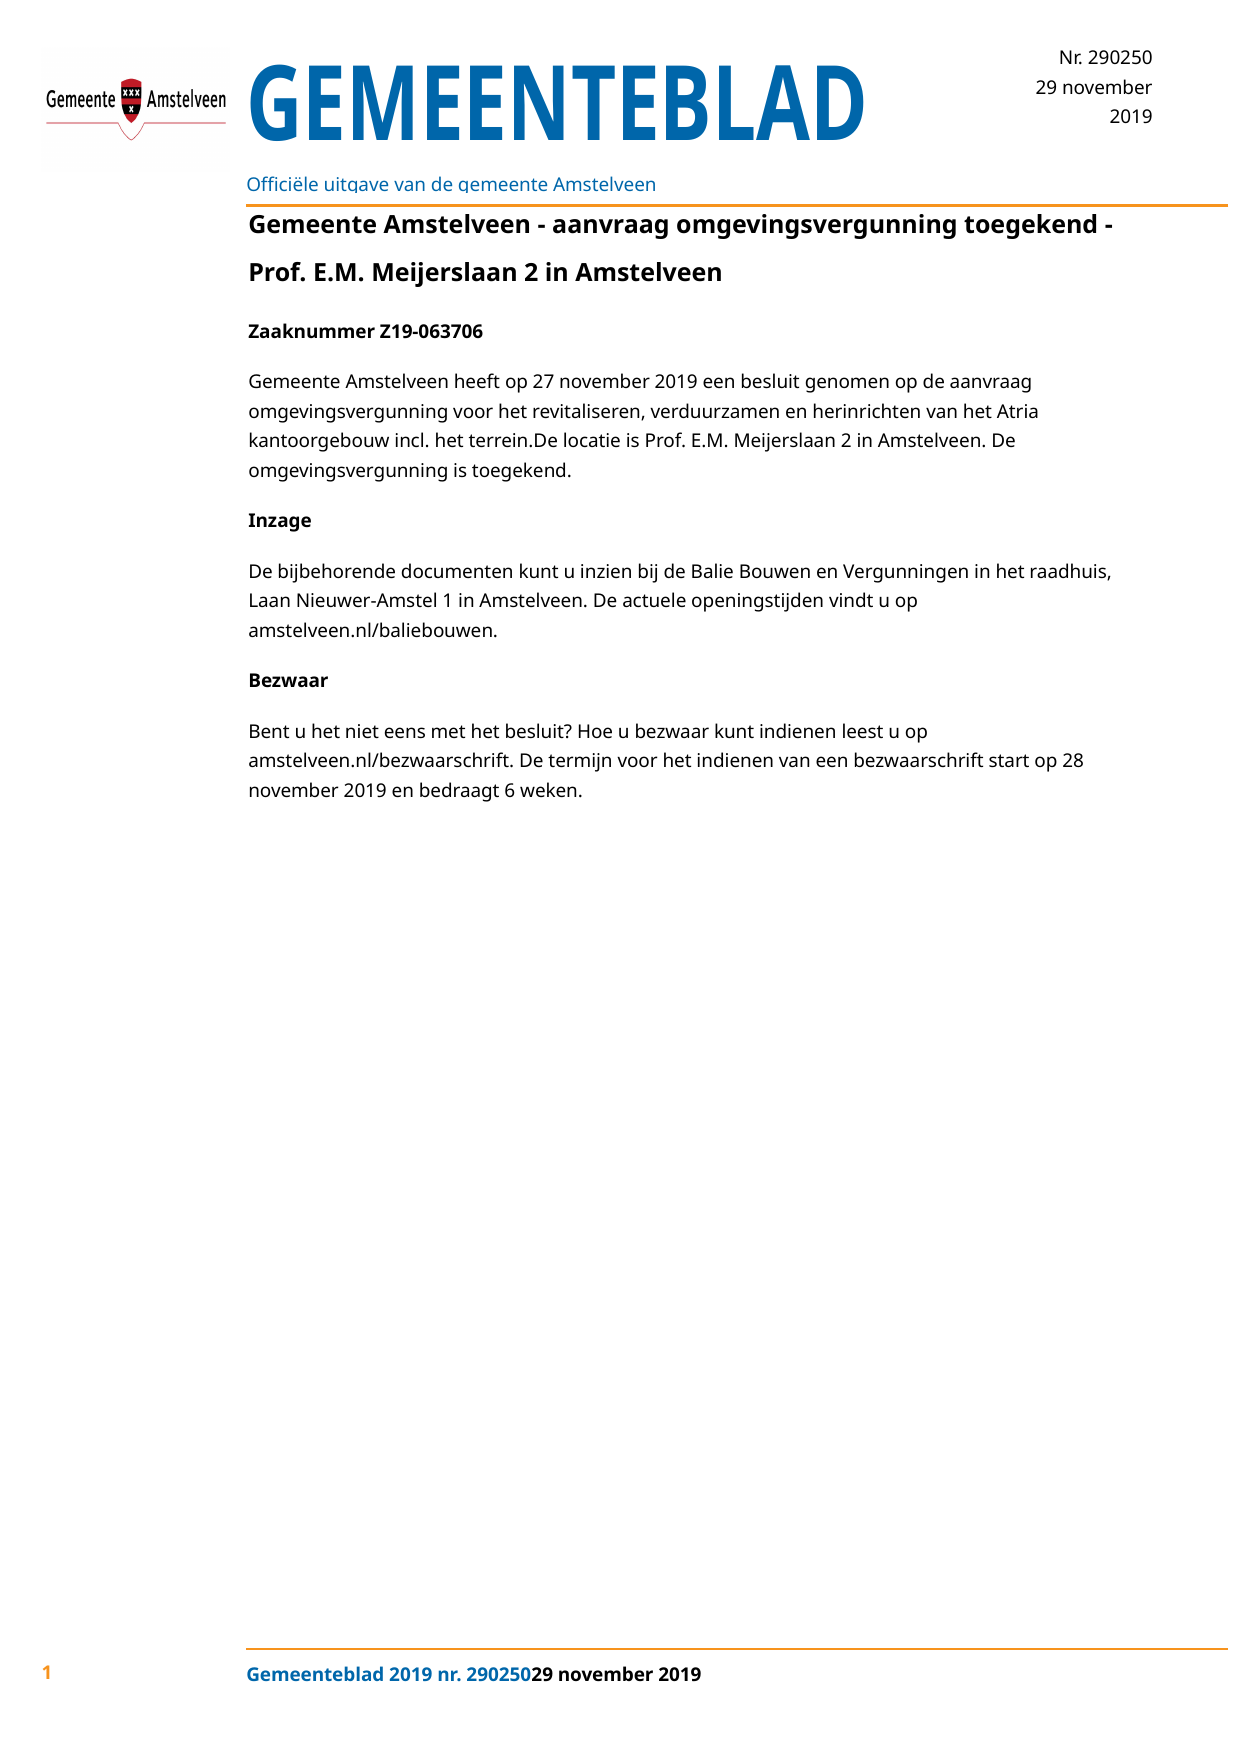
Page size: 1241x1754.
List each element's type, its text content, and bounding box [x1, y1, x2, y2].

text De bijbehorende documenten kunt u inzien bij de Balie Bouwen en Vergunningen in het raadhuis, Laan Nieuwer-Amstel 1 in Amstelveen. De actuele openingstijden vindt u op amstelveen.nl/baliebouwen. [248, 558, 1152, 643]
text Inzage [248, 507, 1152, 533]
text Gemeente Amstelveen heeft op 27 november 2019 een besluit genomen op de aanvraag omgevingsvergunning voor het revitaliseren, verduurzamen en herinrichten van het Atria kantoorgebouw incl. het terrein.De locatie is Prof. E.M. Meijerslaan 2 in Amstelveen. De omgevingsvergunning is toegekend. [248, 368, 1152, 483]
text Gemeente Amstelveen - aanvraag omgevingsvergunning toegekend - Prof. E.M. Meijerslaan 2 in Amstelveen [248, 207, 1152, 288]
picture [41, 47, 231, 172]
text Zaaknummer Z19-063706 [248, 318, 1152, 344]
text Bezwaar [248, 667, 1152, 693]
text Bent u het niet eens met het besluit? Hoe u bezwaar kunt indienen leest u op amstelveen.nl/bezwaarschrift. De termijn voor het indienen van een bezwaarschrift start op 28 november 2019 en bedraagt 6 weken. [248, 718, 1152, 803]
